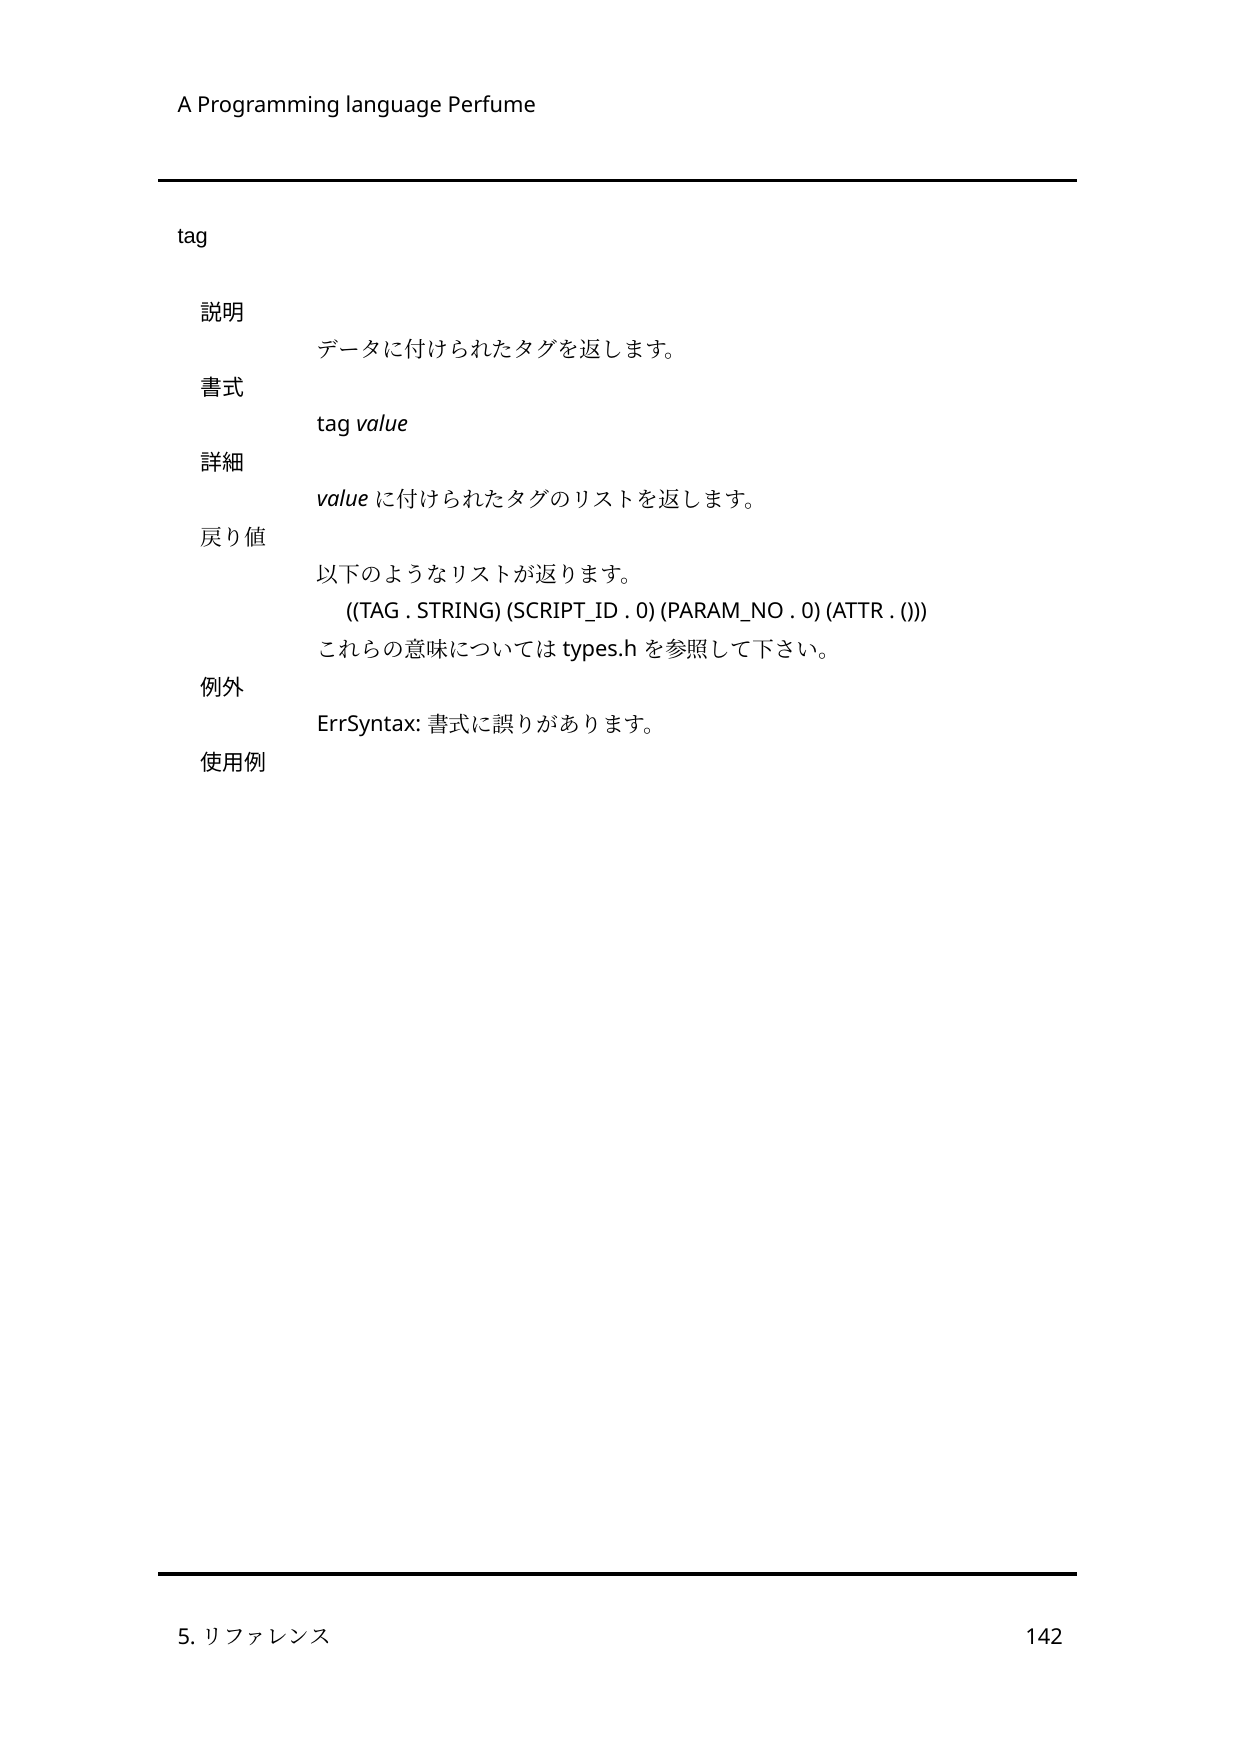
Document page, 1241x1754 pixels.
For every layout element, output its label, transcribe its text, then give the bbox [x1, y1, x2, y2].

table_cell 書式 [200, 367, 317, 442]
table_cell 以下のようなリストが返ります。 ((TAG . STRING) (SCRIPT_ID . 0) (PARAM_NO . 0) (ATTR . ())) これらの意味については types.h を参照して下さい。 [317, 517, 1063, 667]
table_header データに付けられたタグを返します。 [317, 292, 1063, 367]
table_cell 例外 [200, 667, 317, 742]
subtitle tag [177, 217, 1063, 254]
table_cell 使用例 [200, 742, 317, 829]
table_cell 戻り値 [200, 517, 317, 667]
table_cell 詳細 [200, 442, 317, 517]
table_header 説明 [200, 292, 317, 367]
table_cell value に付けられたタグのリストを返します。 [317, 442, 1063, 517]
table_cell tag value [317, 367, 1063, 442]
table_cell [317, 742, 1063, 829]
table_cell ErrSyntax: 書式に誤りがあります。 [317, 667, 1063, 742]
